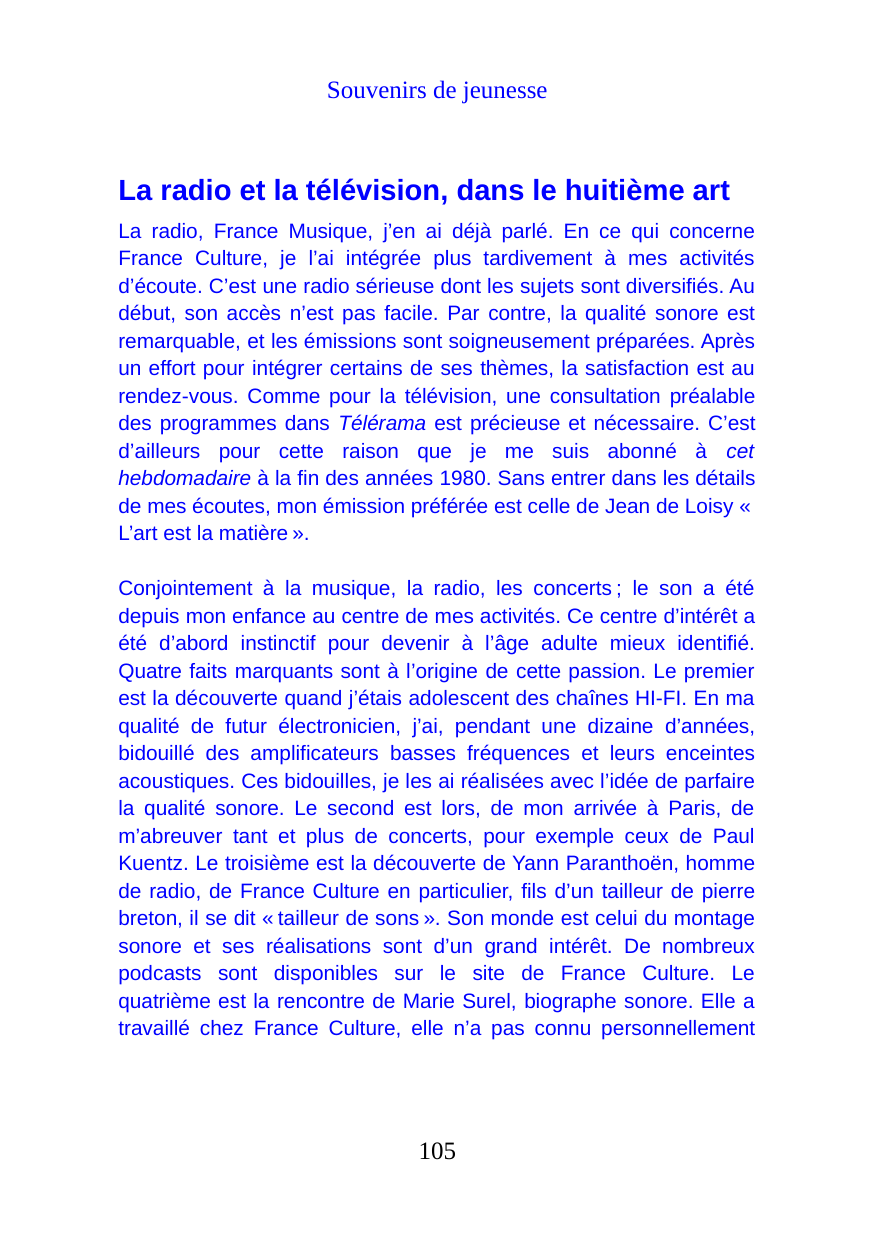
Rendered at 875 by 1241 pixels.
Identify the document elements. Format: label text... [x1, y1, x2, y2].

subtitle La radio et la télévision, dans le huitième art [118, 172, 756, 206]
text Conjointement à la musique, la radio, les concerts ; le son a été depuis mon enfance au centre de mes activités. Ce centre d’intérêt a été d’abord instinctif pour devenir à l’âge adulte mieux identifié. Quatre faits marquants sont à l’origine de cette passion. Le premier est la découverte quand j’étais adolescent des chaînes HI-FI. En ma qualité de futur électronicien, j’ai, pendant une dizaine d’années, bidouillé des amplificateurs basses fréquences et leurs enceintes acoustiques. Ces bidouilles, je les ai réalisées avec l’idée de parfaire la qualité sonore. Le second est lors, de mon arrivée à Paris, de m’abreuver tant et plus de concerts, pour exemple ceux de Paul Kuentz. Le troisième est la découverte de Yann Paranthoën, homme de radio, de France Culture en particulier, fils d’un tailleur de pierre breton, il se dit « tailleur de sons ». Son monde est celui du montage sonore et ses réalisations sont d’un grand intérêt. De nombreux podcasts sont disponibles sur le site de France Culture. Le quatrième est la rencontre de Marie Surel, biographe sonore. Elle a travaillé chez France Culture, elle n’a pas connu personnellement [118, 576, 756, 1040]
text La radio, France Musique, j’en ai déjà parlé. En ce qui concerne France Culture, je l’ai intégrée plus tardivement à mes activités d’écoute. C’est une radio sérieuse dont les sujets sont diversifiés. Au début, son accès n’est pas facile. Par contre, la qualité sonore est remarquable, et les émissions sont soigneusement préparées. Après un effort pour intégrer certains de ses thèmes, la satisfaction est au rendez-vous. Comme pour la télévision, une consultation préalable des programmes dans Télérama est précieuse et nécessaire. C’est d’ailleurs pour cette raison que je me suis abonné à cet hebdomadaire à la fin des années 1980. Sans entrer dans les détails de mes écoutes, mon émission préférée est celle de Jean de Loisy « L’art est la matière ». [118, 218, 756, 545]
